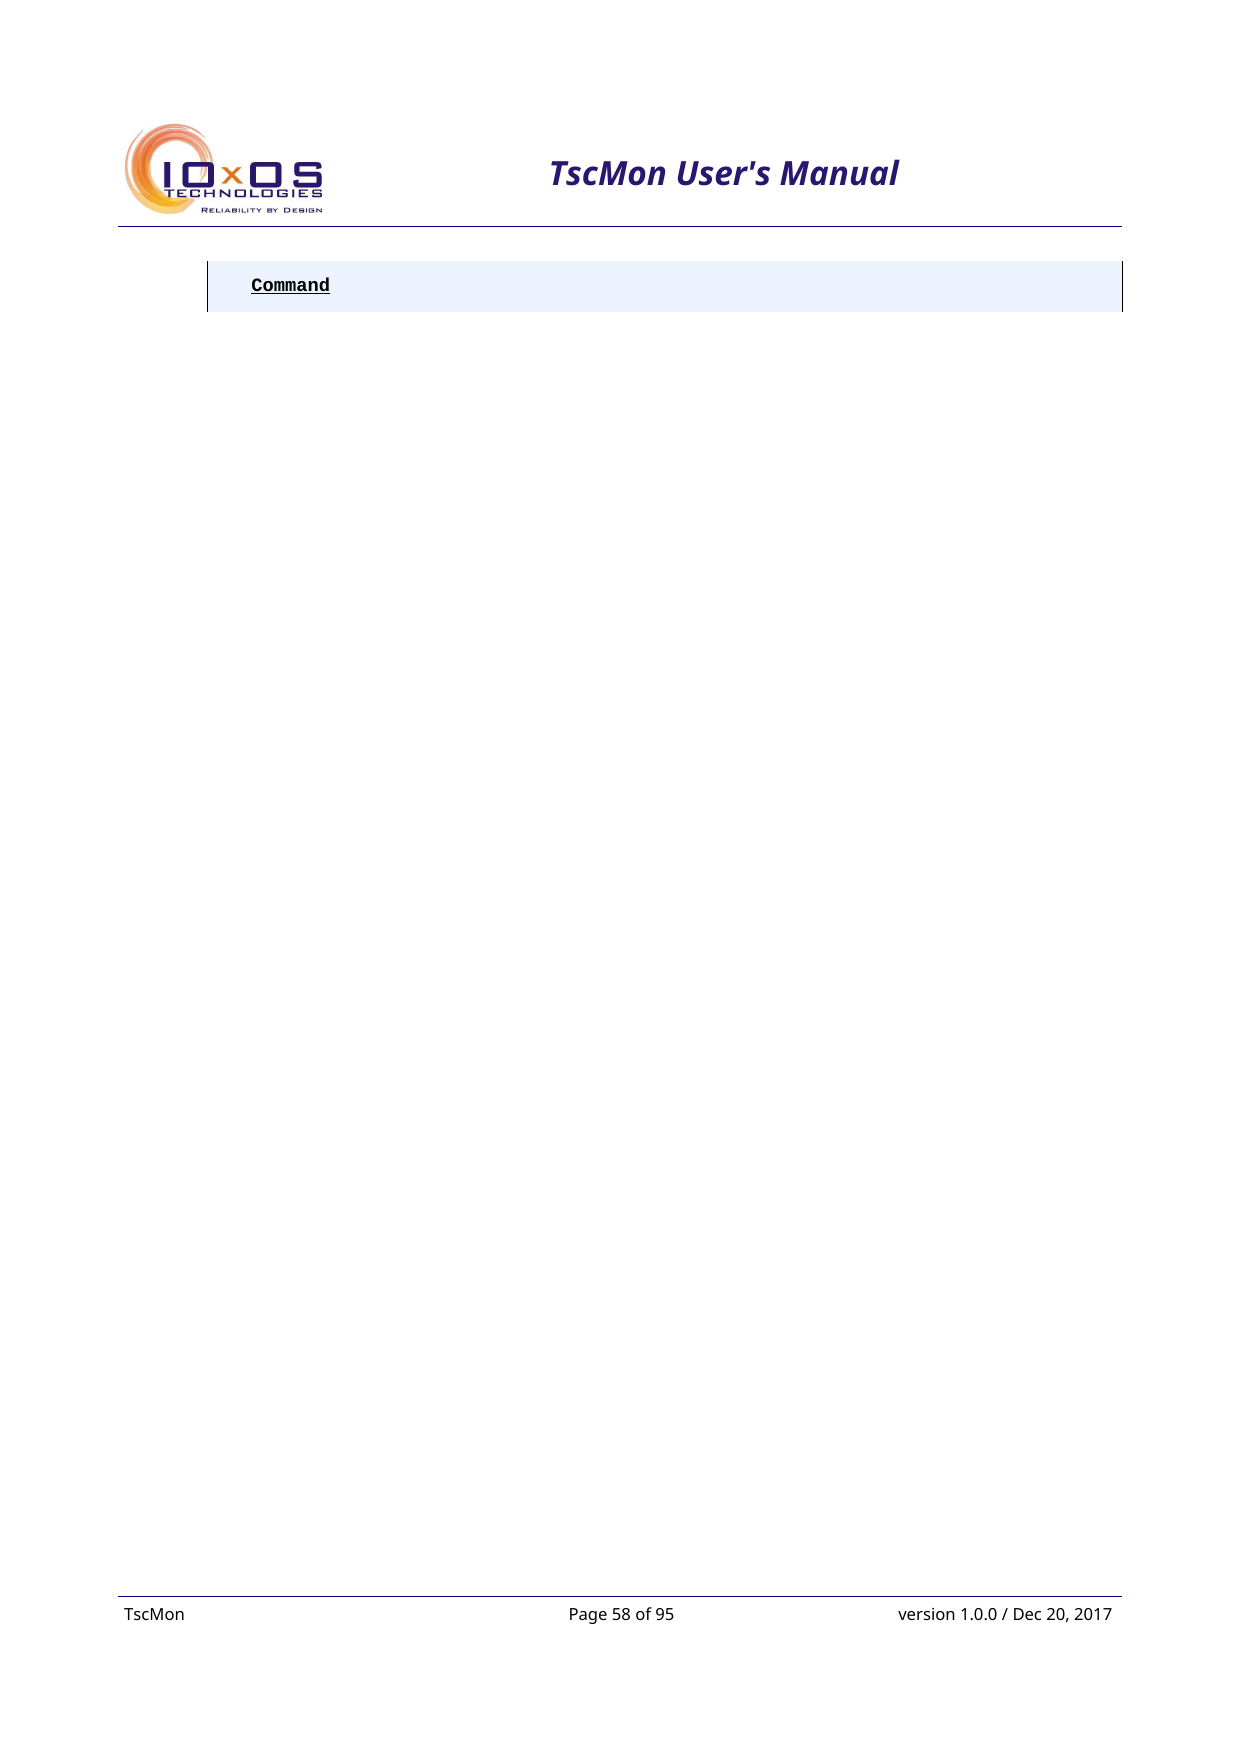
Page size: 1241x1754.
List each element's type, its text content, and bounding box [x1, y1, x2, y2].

text Command [208, 261, 1122, 312]
picture [123, 123, 323, 217]
